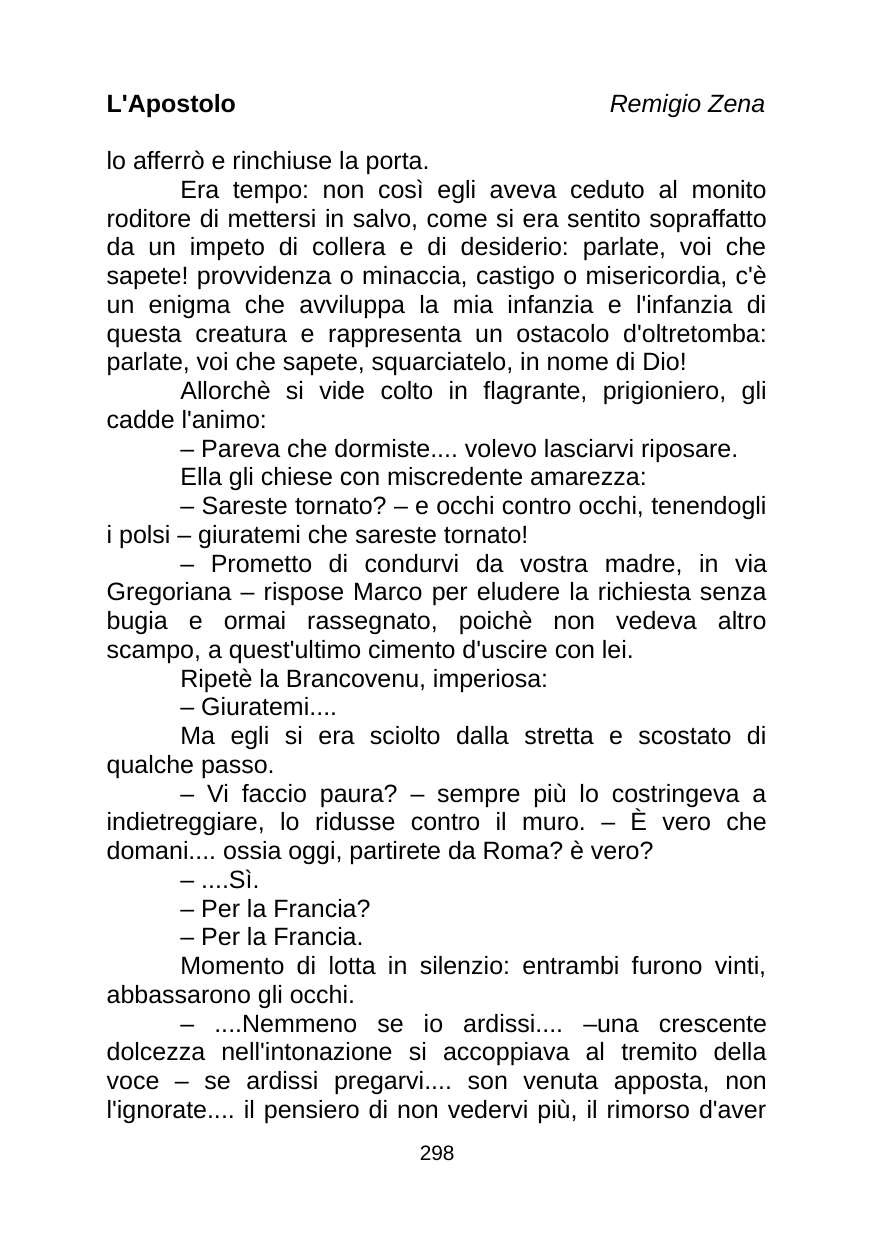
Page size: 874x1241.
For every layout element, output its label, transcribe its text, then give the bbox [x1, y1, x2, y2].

text Allorchè si vide colto in flagrante, prigioniero, gli cadde l'animo: [106, 376, 768, 434]
text – Giuratemi.... [106, 692, 768, 721]
text Ripetè la Brancovenu, imperiosa: [106, 664, 768, 692]
text – Pareva che dormiste.... volevo lasciarvi riposare. [106, 434, 768, 462]
text Ma egli si era sciolto dalla stretta e scostato di qualche passo. [106, 721, 768, 779]
text Momento di lotta in silenzio: entrambi furono vinti, abbassarono gli occhi. [106, 951, 768, 1009]
text – Sareste tornato? – e occhi contro occhi, tenendogli i polsi – giuratemi che sareste tornato! [106, 491, 768, 549]
text – Prometto di condurvi da vostra madre, in via Gregoriana – rispose Marco per eludere la richiesta senza bugia e ormai rassegnato, poichè non vedeva altro scampo, a quest'ultimo cimento d'uscire con lei. [106, 549, 768, 664]
text – Per la Francia. [106, 922, 768, 951]
text Ella gli chiese con miscredente amarezza: [106, 462, 768, 491]
text – Per la Francia? [106, 894, 768, 922]
text – ....Sì. [106, 865, 768, 894]
text lo afferrò e rinchiuse la porta. [106, 146, 768, 175]
text – Vi faccio paura? – sempre più lo costringeva a indietreggiare, lo ridusse contro il muro. – È vero che domani.... ossia oggi, partirete da Roma? è vero? [106, 779, 768, 865]
text Era tempo: non così egli aveva ceduto al monito roditore di mettersi in salvo, come si era sentito sopraffatto da un impeto di collera e di desiderio: parlate, voi che sapete! provvidenza o minaccia, castigo o misericordia, c'è un enigma che avviluppa la mia infanzia e l'infanzia di questa creatura e rappresenta un ostacolo d'oltretomba: parlate, voi che sapete, squarciatelo, in nome di Dio! [106, 175, 768, 376]
text – ....Nemmeno se io ardissi.... –una crescente dolcezza nell'intonazione si accoppiava al tremito della voce – se ardissi pregarvi.... son venuta apposta, non l'ignorate.... il pensiero di non vedervi più, il rimorso d'aver [106, 1009, 768, 1124]
